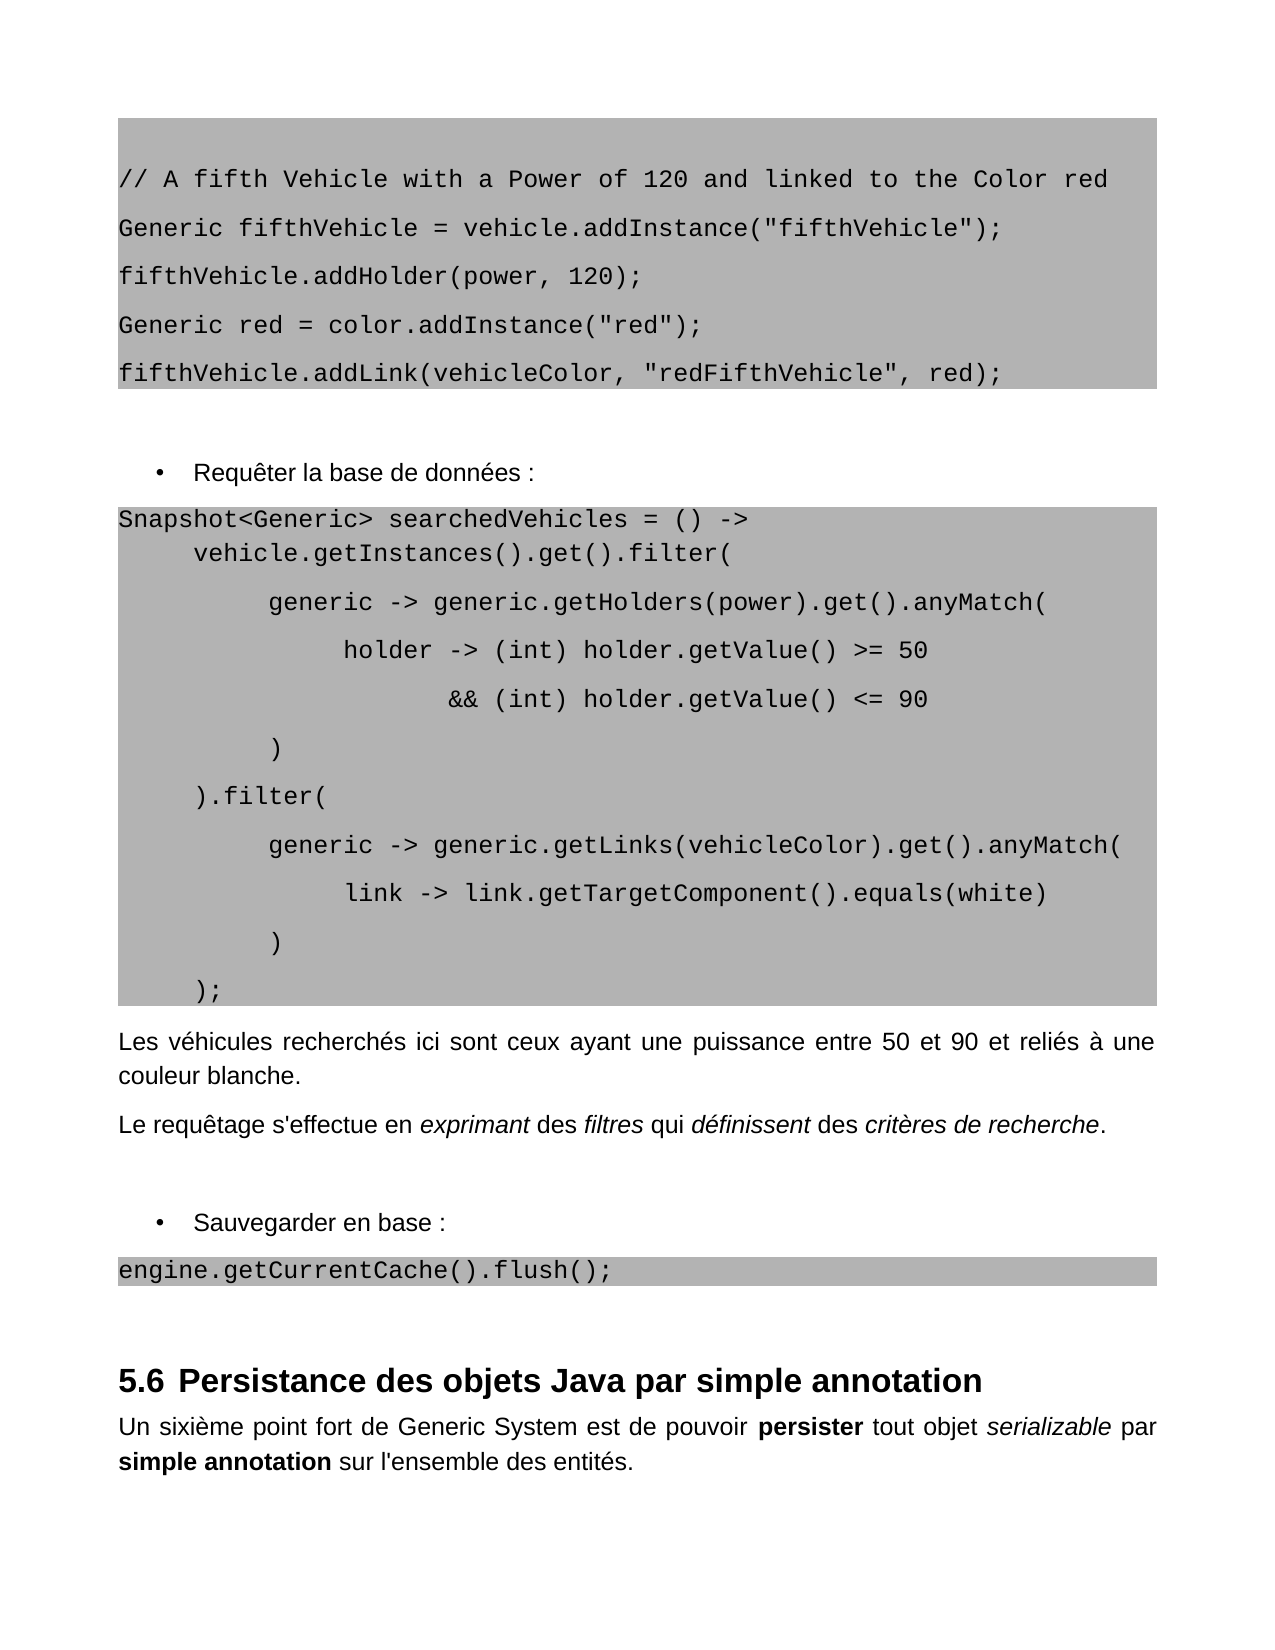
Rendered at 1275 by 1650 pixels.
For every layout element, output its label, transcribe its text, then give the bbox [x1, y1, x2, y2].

text link -> link.getTargetComponent().equals(white) [118, 881, 1157, 909]
text Generic red = color.addInstance("red"); [118, 312, 1157, 341]
text Generic fifthVehicle = vehicle.addInstance("fifthVehicle"); [118, 215, 1157, 243]
text ) [118, 735, 1157, 763]
list Requêter la base de données : [156, 458, 1157, 487]
text generic -> generic.getHolders(power).get().anyMatch( [118, 589, 1157, 618]
text && (int) holder.getValue() <= 90 [118, 687, 1157, 715]
text fifthVehicle.addHolder(power, 120); [118, 264, 1157, 292]
text Snapshot<Generic> searchedVehicles = () -> vehicle.getInstances().get().filter( [118, 507, 1157, 569]
subtitle Persistance des objets Java par simple annotation [118, 1361, 1157, 1400]
list Sauvegarder en base : [156, 1208, 1157, 1237]
text fifthVehicle.addLink(vehicleColor, "redFifthVehicle", red); [118, 361, 1157, 389]
text engine.getCurrentCache().flush(); [118, 1257, 1157, 1286]
text ); [118, 978, 1157, 1006]
text generic -> generic.getLinks(vehicleColor).get().anyMatch( [118, 832, 1157, 861]
text Le requêtage s'effectue en exprimant des filtres qui définissent des critères de recherche. [118, 1110, 1157, 1139]
text Un sixième point fort de Generic System est de pouvoir persister tout objet serializable par simple annotation sur l'ensemble des entités. [118, 1412, 1157, 1476]
text ) [118, 929, 1157, 958]
text Les véhicules recherchés ici sont ceux ayant une puissance entre 50 et 90 et reliés à une couleur blanche. [118, 1026, 1157, 1090]
text holder -> (int) holder.getValue() >= 50 [118, 638, 1157, 666]
text // A fifth Vehicle with a Power of 120 and linked to the Color red [118, 167, 1157, 195]
text ).filter( [118, 784, 1157, 812]
